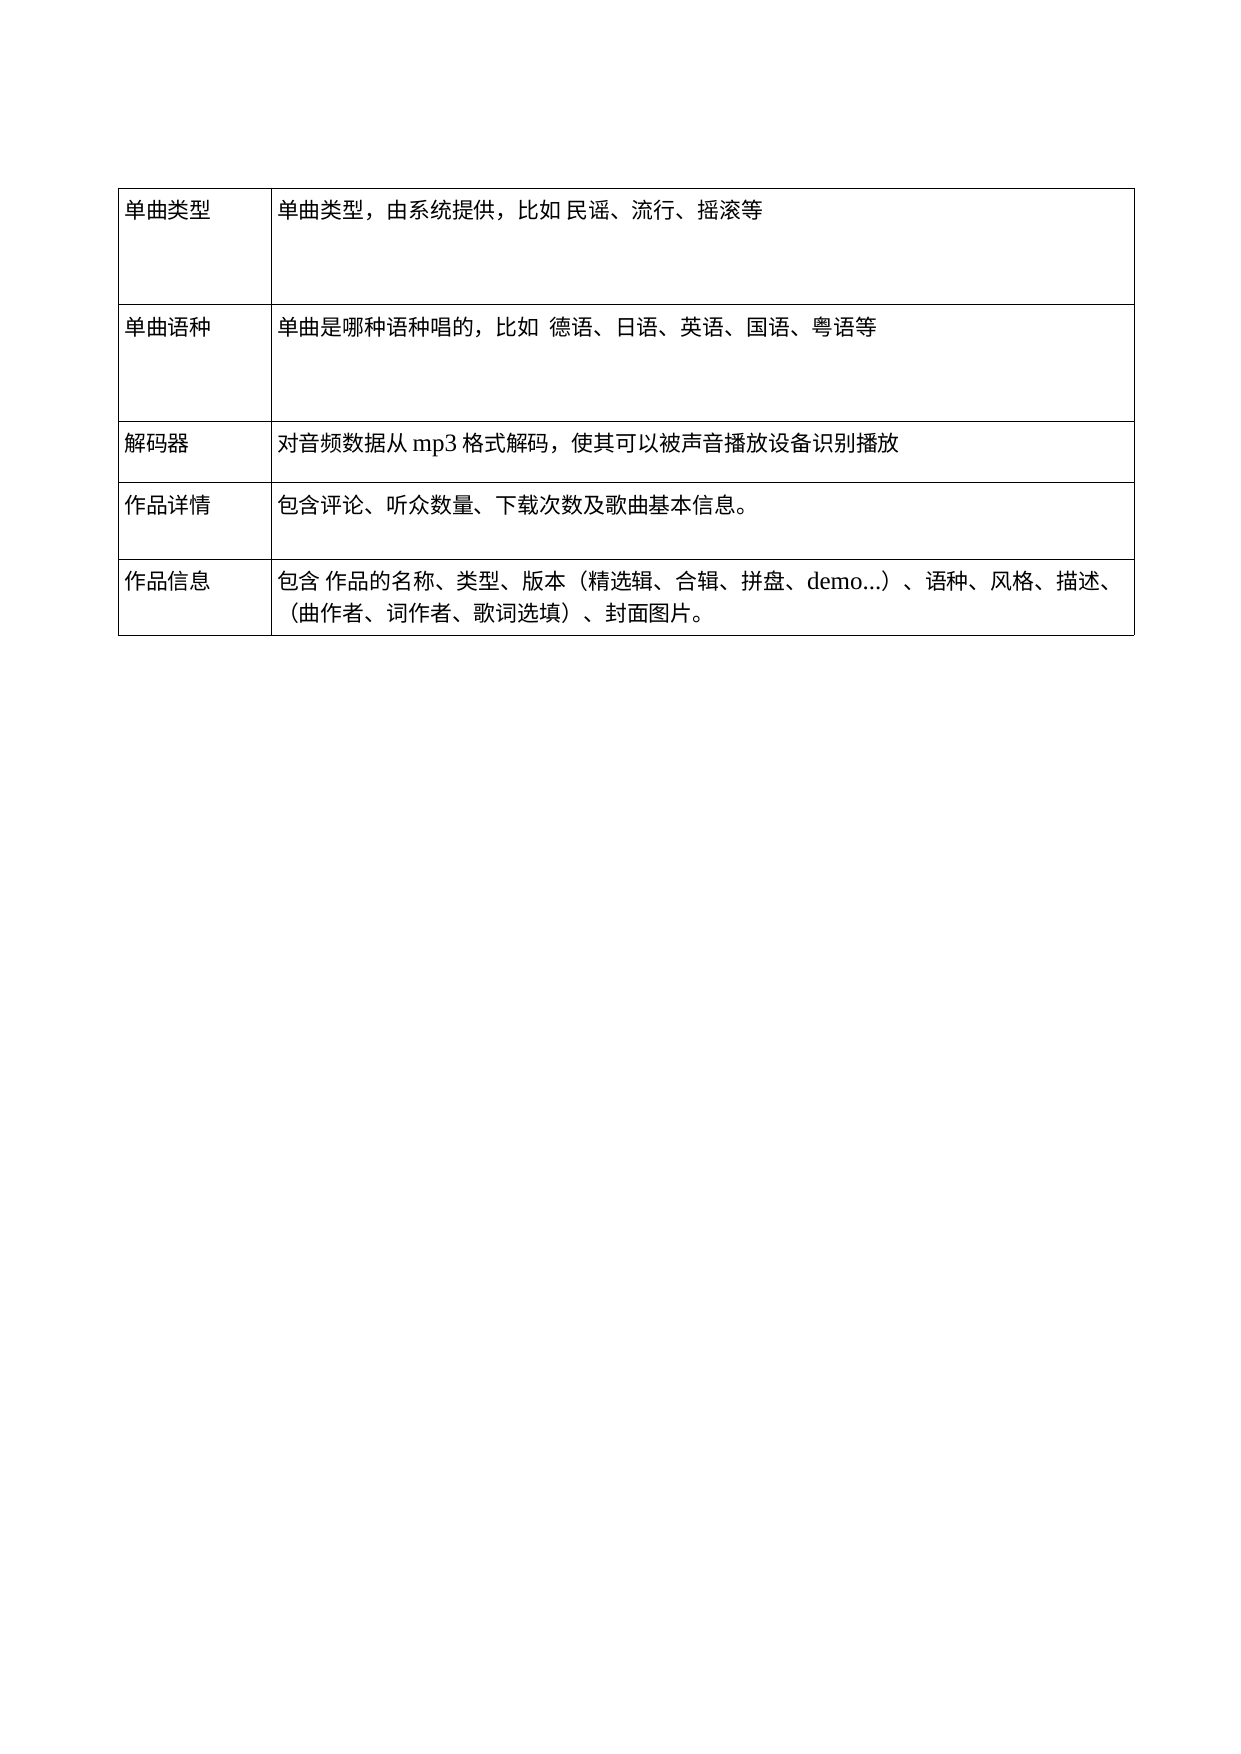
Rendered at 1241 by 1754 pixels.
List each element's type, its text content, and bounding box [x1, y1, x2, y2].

table_cell 作品信息 [119, 560, 271, 635]
table_cell 包含评论、听众数量、下载次数及歌曲基本信息。 [272, 483, 1134, 558]
table_cell 包含 作品的名称、类型、版本（精选辑、合辑、拼盘、demo...）、语种、风格、描述、（曲作者、词作者、歌词选填）、封面图片。 [272, 560, 1134, 635]
table_cell 解码器 [119, 422, 271, 482]
table_cell 作品详情 [119, 483, 271, 558]
table_cell 单曲类型 [119, 189, 271, 304]
table_cell 单曲是哪种语种唱的，比如 德语、日语、英语、国语、粤语等 [272, 305, 1134, 421]
table_cell 对音频数据从mp3格式解码，使其可以被声音播放设备识别播放 [272, 422, 1134, 482]
table_cell 单曲类型，由系统提供，比如 民谣、流行、摇滚等 [272, 189, 1134, 304]
table_cell 单曲语种 [119, 305, 271, 421]
